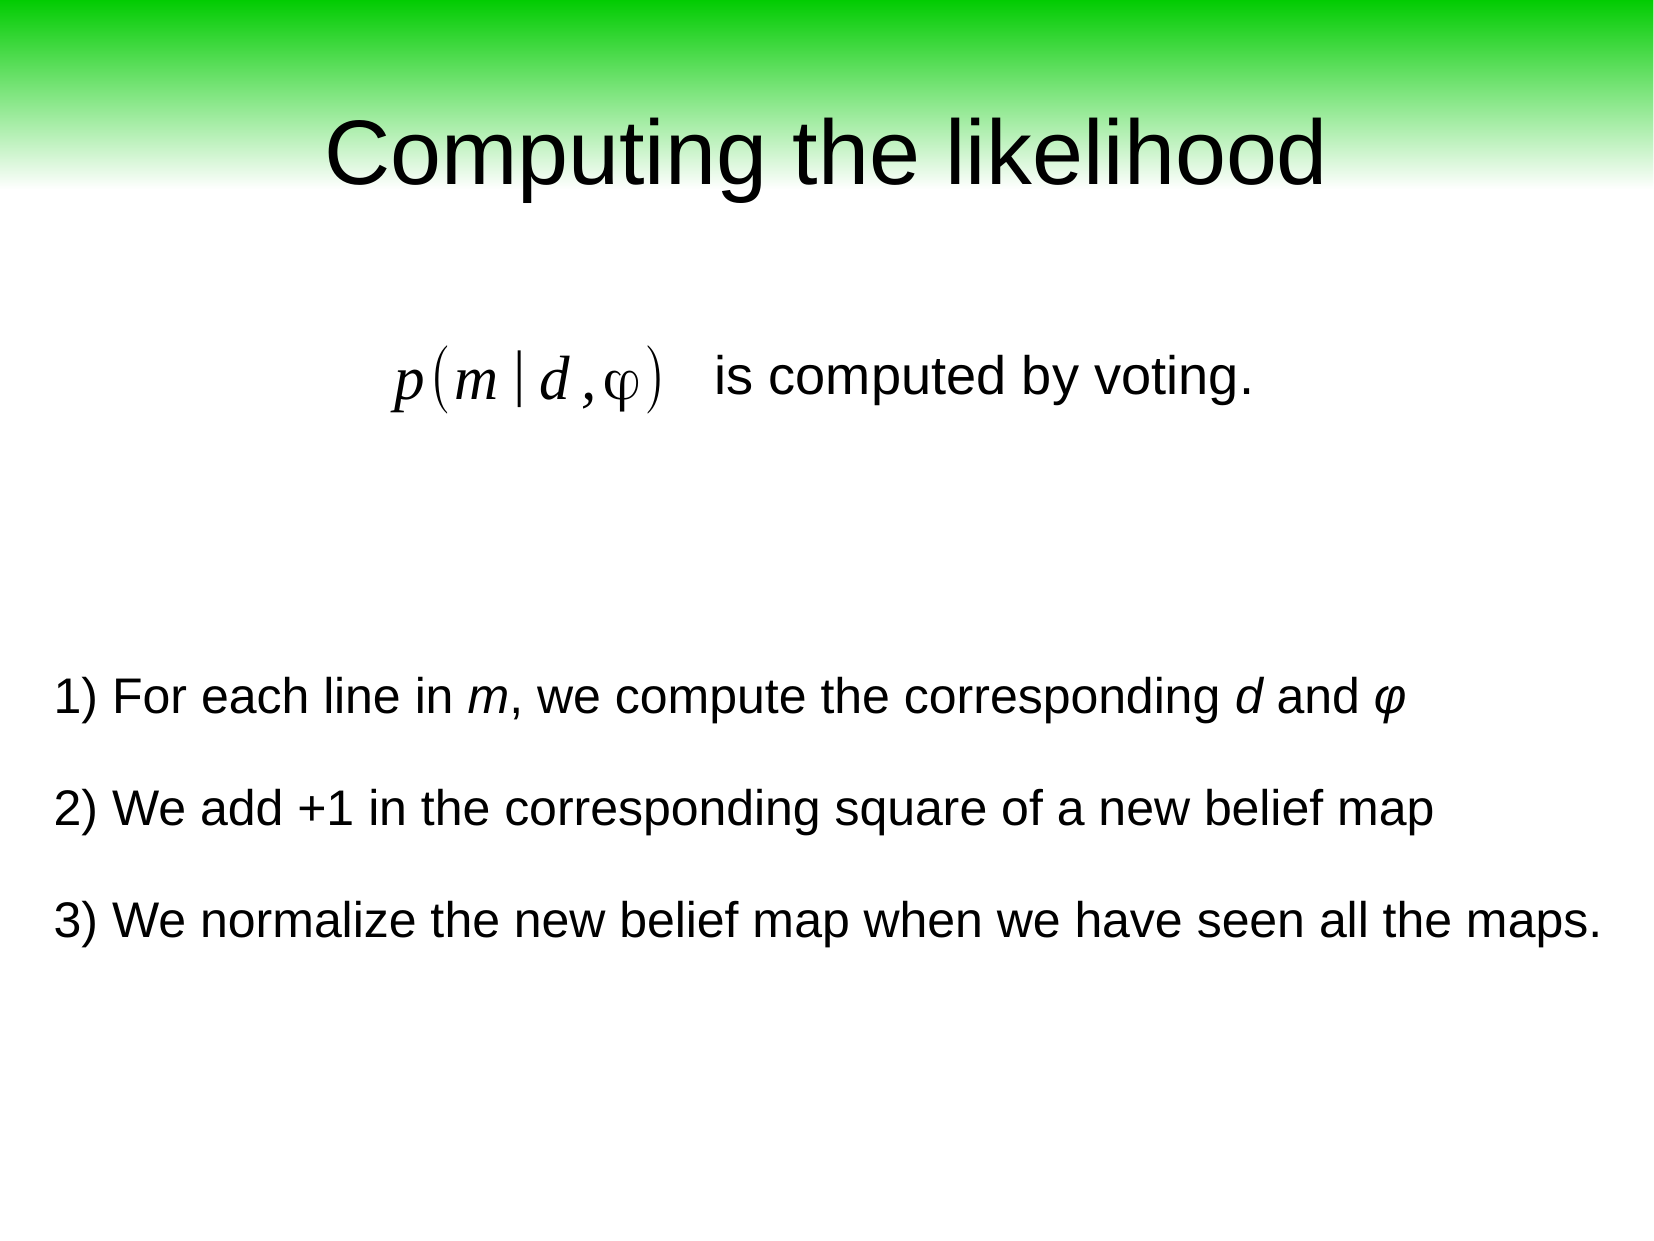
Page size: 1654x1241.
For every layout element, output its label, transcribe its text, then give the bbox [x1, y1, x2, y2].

title Computing the likelihood [82, 49, 1571, 257]
chart [383, 342, 669, 418]
text_box 1) For each line in m, we compute the corresponding d and φ 2) We add +1 in the corresponding square of a new belief map 3) We normalize the new belief map when we have seen all the maps. [38, 661, 1619, 955]
text_box [0, 0, 1654, 189]
text_box is computed by voting. [699, 338, 1270, 414]
